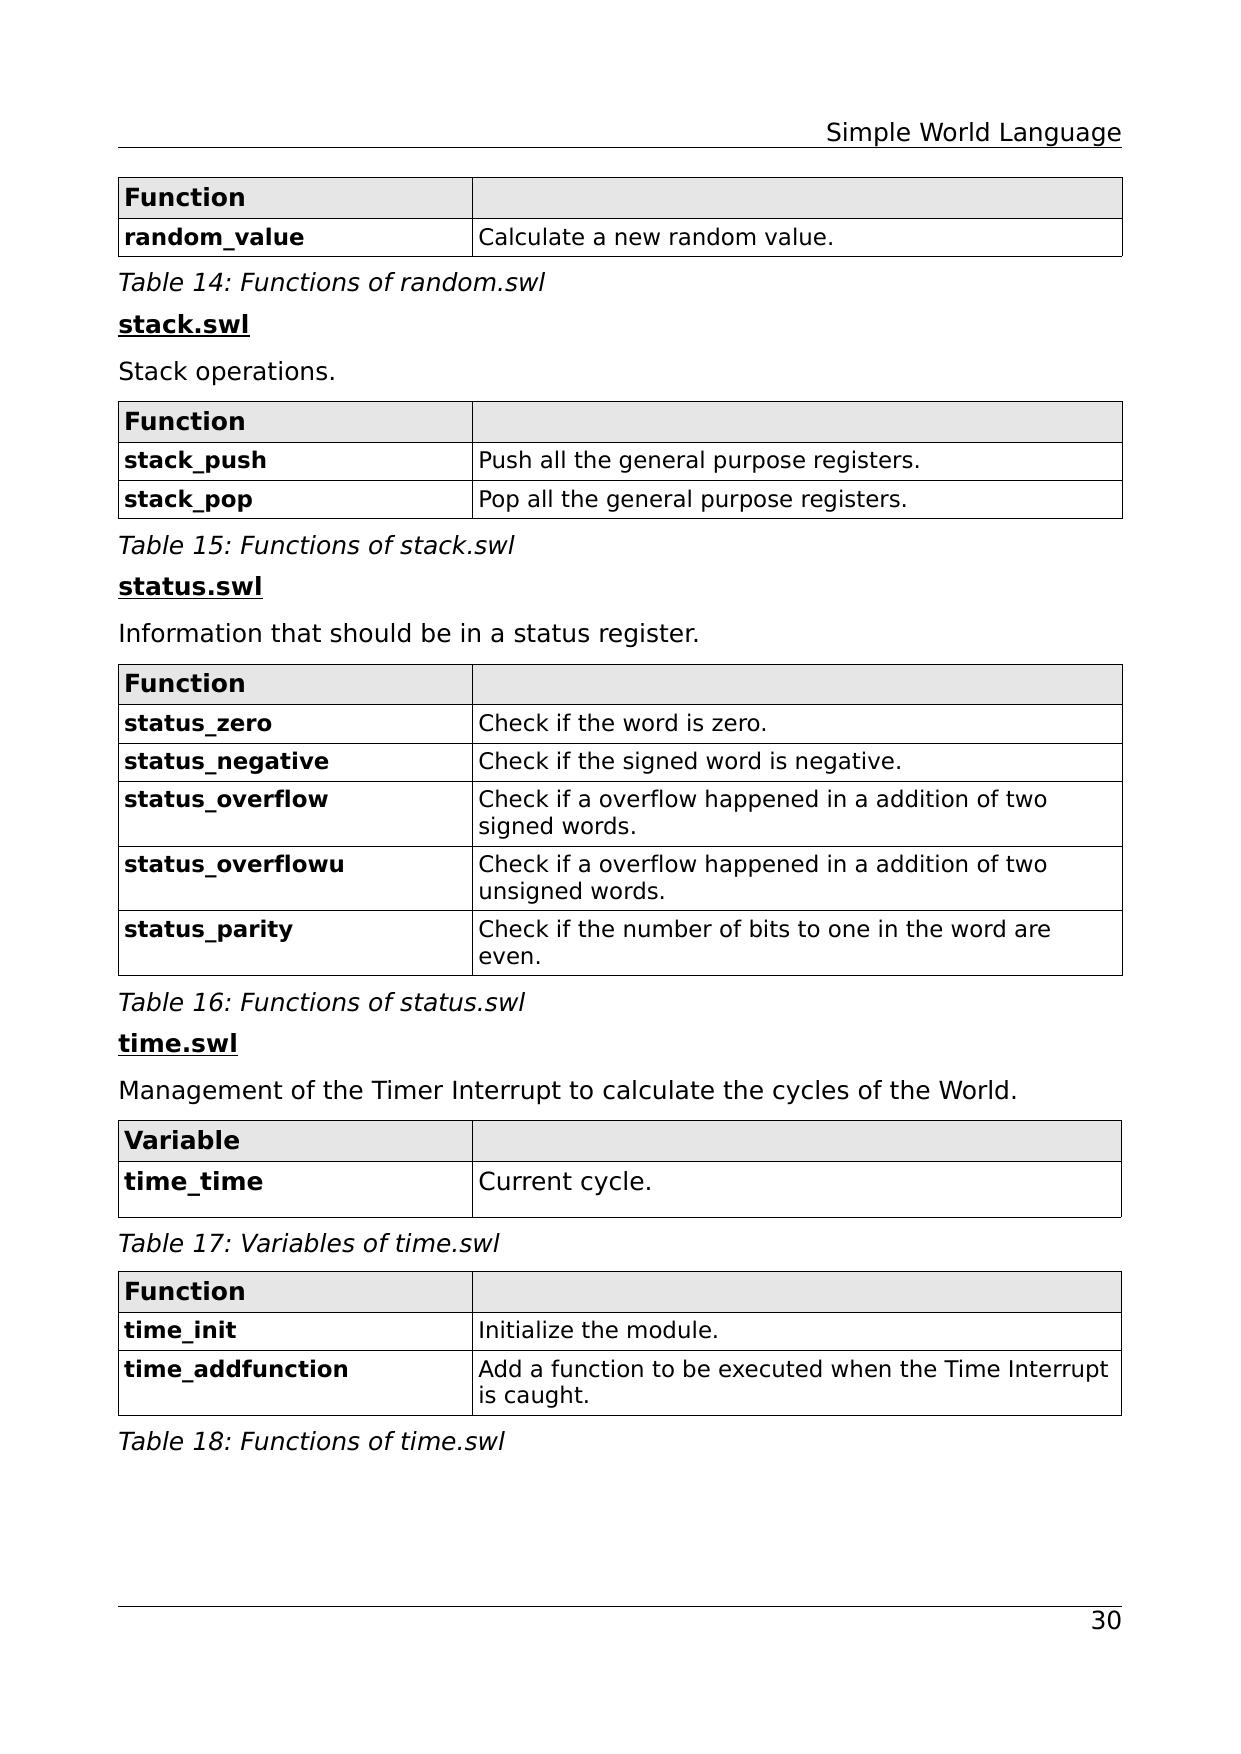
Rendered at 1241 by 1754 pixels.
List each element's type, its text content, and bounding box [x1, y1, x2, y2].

table_cell status_negative [119, 744, 472, 781]
text Table 17: Variables of time.swl [118, 1229, 1122, 1258]
table_cell status_parity [119, 911, 472, 975]
text Table 15: Functions of stack.swl [118, 531, 1122, 560]
table_cell Initialize the module. [473, 1313, 1121, 1350]
table_header [473, 178, 1122, 218]
table_cell status_overflowu [119, 847, 472, 910]
table_cell Check if the number of bits to one in the word are even. [473, 911, 1122, 975]
table_header [473, 1272, 1121, 1312]
table_cell Current cycle. [473, 1162, 1121, 1217]
text Table 16: Functions of status.swl [118, 988, 1122, 1017]
table_cell random_value [119, 219, 472, 256]
text Management of the Timer Interrupt to calculate the cycles of the World. [118, 1076, 1122, 1106]
table_header Function [119, 665, 472, 704]
table_cell time_addfunction [119, 1351, 472, 1415]
table_header Function [119, 178, 472, 218]
table_cell Add a function to be executed when the Time Interrupt is caught. [473, 1351, 1121, 1415]
table_header [473, 402, 1122, 442]
table_cell Check if a overflow happened in a addition of two unsigned words. [473, 847, 1122, 910]
table_cell Push all the general purpose registers. [473, 443, 1122, 480]
table_cell Check if the signed word is negative. [473, 744, 1122, 781]
table_cell stack_push [119, 443, 472, 480]
table_header [473, 1121, 1121, 1161]
table_cell status_overflow [119, 782, 472, 846]
title time.swl [118, 1029, 1122, 1059]
table_cell Check if a overflow happened in a addition of two signed words. [473, 782, 1122, 846]
text Table 14: Functions of random.swl [118, 269, 1122, 298]
table_cell Calculate a new random value. [473, 219, 1122, 256]
table_header [473, 665, 1122, 704]
text Table 18: Functions of time.swl [118, 1427, 1122, 1457]
table_header Function [119, 1272, 472, 1312]
table_header Variable [119, 1121, 472, 1161]
table_cell Pop all the general purpose registers. [473, 481, 1122, 518]
text Information that should be in a status register. [118, 619, 1122, 649]
table_cell status_zero [119, 705, 472, 742]
table_cell time_time [119, 1162, 472, 1217]
text Stack operations. [118, 357, 1122, 386]
title status.swl [118, 573, 1122, 602]
table_cell time_init [119, 1313, 472, 1350]
table_cell stack_pop [119, 481, 472, 518]
table_cell Check if the word is zero. [473, 705, 1122, 742]
title stack.swl [118, 310, 1122, 339]
table_header Function [119, 402, 472, 442]
